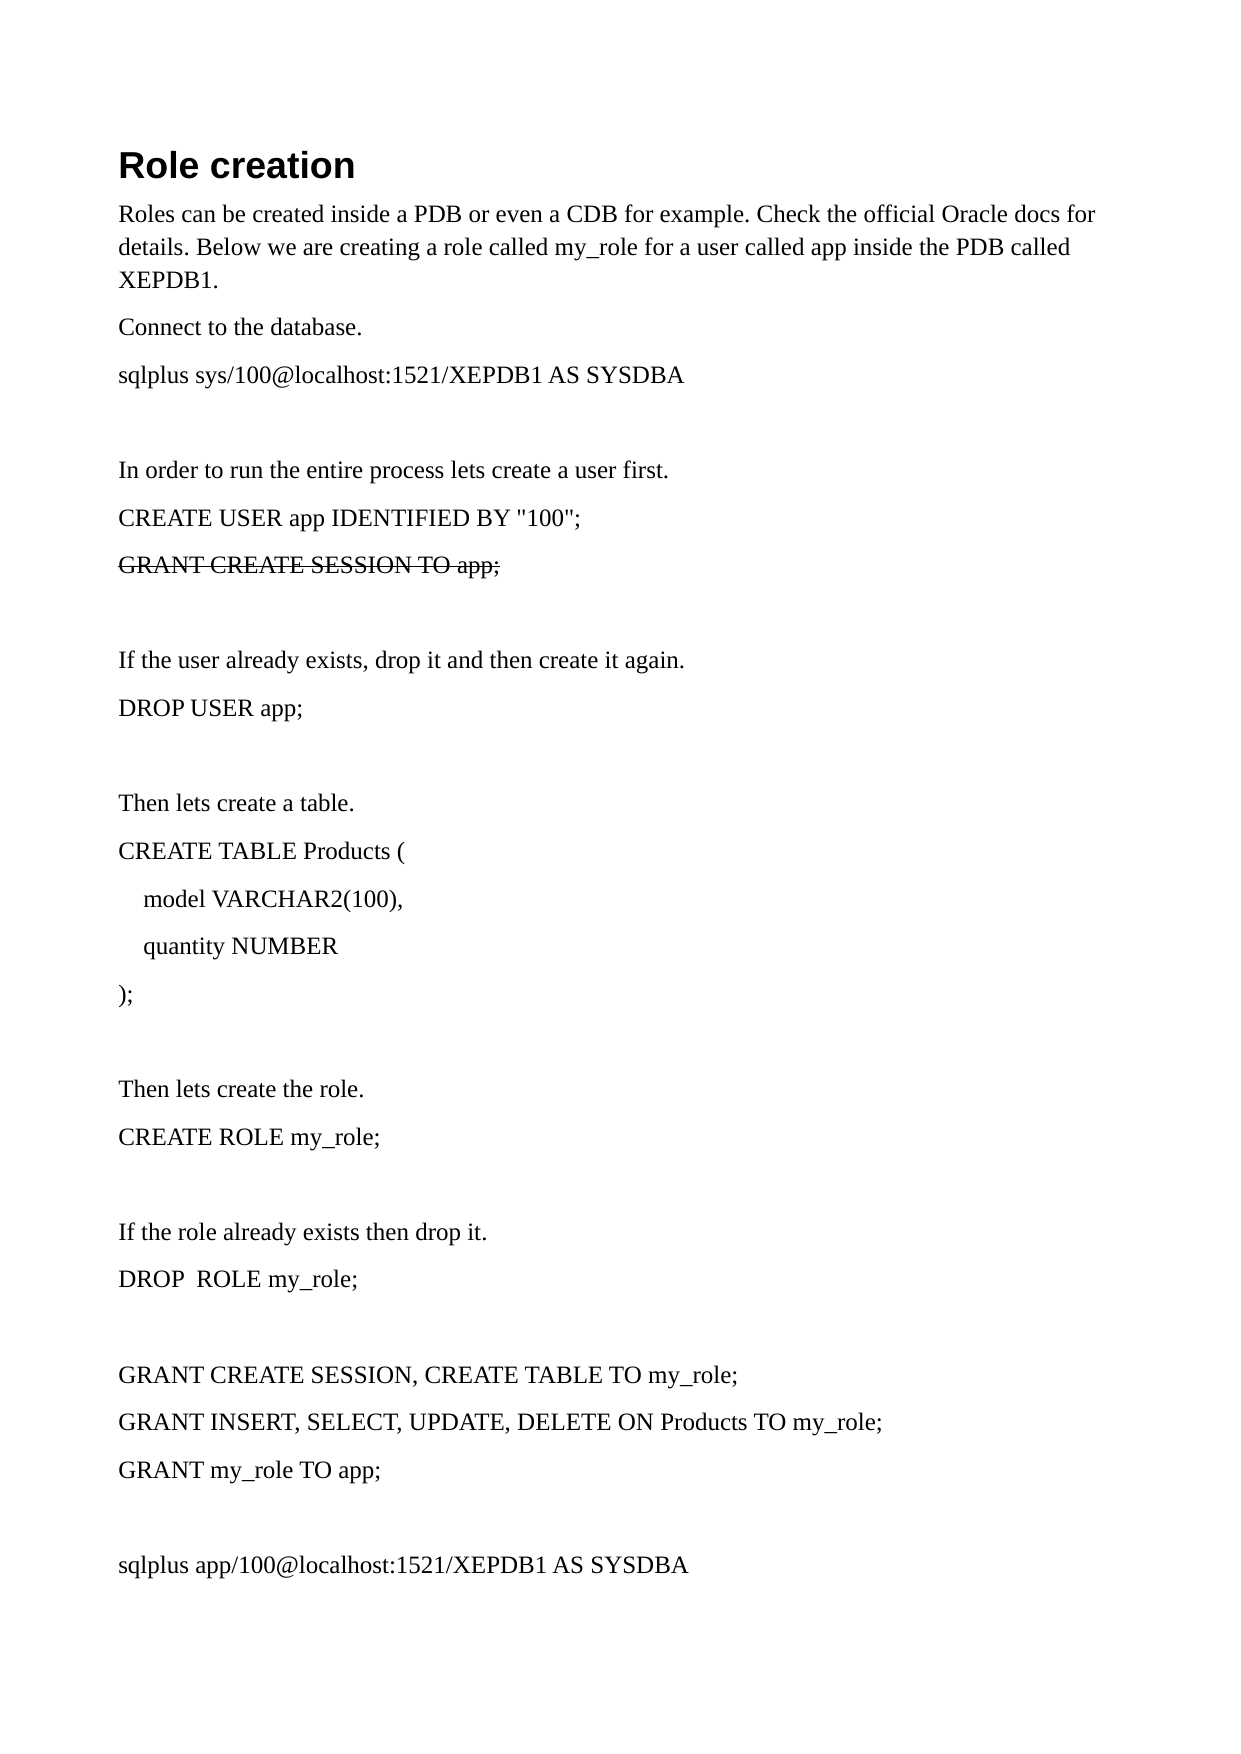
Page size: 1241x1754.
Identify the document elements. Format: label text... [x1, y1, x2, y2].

text If the role already exists then drop it. [118, 1217, 1122, 1246]
text CREATE USER app IDENTIFIED BY "100"; [118, 503, 1122, 532]
text quantity NUMBER [118, 931, 1122, 960]
text sqlplus sys/100@localhost:1521/XEPDB1 AS SYSDBA [118, 360, 1122, 389]
text ); [118, 979, 1122, 1008]
text CREATE TABLE Products ( [118, 836, 1122, 865]
text In order to run the entire process lets create a user first. [118, 455, 1122, 484]
text GRANT my_role TO app; [118, 1455, 1122, 1484]
text Connect to the database. [118, 312, 1122, 341]
subtitle Role creation [118, 143, 1122, 186]
text Then lets create the role. [118, 1074, 1122, 1103]
text GRANT CREATE SESSION TO app; [118, 550, 1122, 579]
text GRANT INSERT, SELECT, UPDATE, DELETE ON Products TO my_role; [118, 1407, 1122, 1436]
text Roles can be created inside a PDB or even a CDB for example. Check the official Oracle docs for details. Below we are creating a role called my_role for a user called app inside the PDB called XEPDB1. [118, 199, 1122, 293]
text sqlplus app/100@localhost:1521/XEPDB1 AS SYSDBA [118, 1550, 1122, 1579]
text CREATE ROLE my_role; [118, 1122, 1122, 1150]
text Then lets create a table. [118, 788, 1122, 817]
text DROP USER app; [118, 693, 1122, 722]
text GRANT CREATE SESSION, CREATE TABLE TO my_role; [118, 1360, 1122, 1388]
text If the user already exists, drop it and then create it again. [118, 646, 1122, 674]
text model VARCHAR2(100), [118, 884, 1122, 912]
text DROP ROLE my_role; [118, 1264, 1122, 1293]
